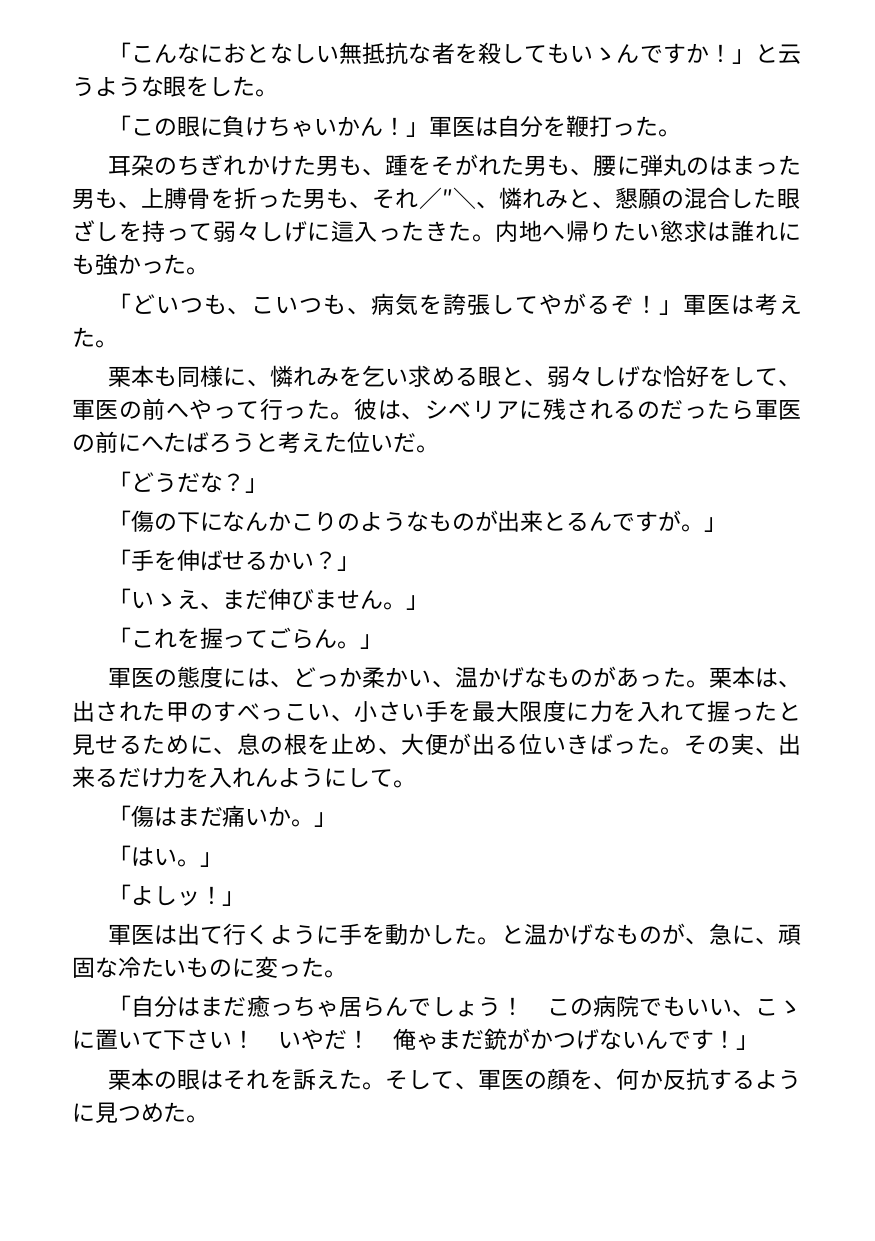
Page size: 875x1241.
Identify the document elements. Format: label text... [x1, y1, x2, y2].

text 「こんなにおとなしい無抵抗な者を殺してもいゝんですか！」と云うような眼をした。 [72, 36, 802, 102]
text 軍医の態度には、どっか柔かい、温かげなものがあった。栗本は、出された甲のすべっこい、小さい手を最大限度に力を入れて握ったと見せるために、息の根を止め、大便が出る位いきばった。その実、出来るだけ力を入れんようにして。 [72, 660, 802, 793]
text 耳朶のちぎれかけた男も、踵をそがれた男も、腰に弾丸のはまった男も、上膊骨を折った男も、それ／″＼、憐れみと、懇願の混合した眼ざしを持って弱々しげに這入ったきた。内地へ帰りたい慾求は誰れにも強かった。 [72, 148, 802, 281]
text 「いゝえ、まだ伸びません。」 [72, 582, 802, 615]
text 「この眼に負けちゃいかん！」軍医は自分を鞭打った。 [72, 108, 802, 142]
text 栗本も同様に、憐れみを乞い求める眼と、弱々しげな恰好をして、軍医の前へやって行った。彼は、シベリアに残されるのだったら軍医の前にへたばろうと考えた位いだ。 [72, 359, 802, 458]
text 「傷の下になんかこりのようなものが出来とるんですが。」 [72, 504, 802, 537]
text 「自分はまだ癒っちゃ居らんでしょう！ この病院でもいい、こゝに置いて下さい！ いやだ！ 俺ゃまだ銃がかつげないんです！」 [72, 989, 802, 1056]
text 栗本の眼はそれを訴えた。そして、軍医の顔を、何か反抗するように見つめた。 [72, 1061, 802, 1128]
text 「はい。」 [72, 838, 802, 872]
text 「これを握ってごらん。」 [72, 621, 802, 654]
text 「傷はまだ痛いか。」 [72, 799, 802, 832]
text 「手を伸ばせるかい？」 [72, 543, 802, 576]
text 「どいつも、こいつも、病気を誇張してやがるぞ！」軍医は考えた。 [72, 286, 802, 353]
text 「よしッ！」 [72, 877, 802, 911]
text 軍医は出て行くように手を動かした。と温かげなものが、急に、頑固な冷たいものに変った。 [72, 917, 802, 983]
text 「どうだな？」 [72, 464, 802, 498]
